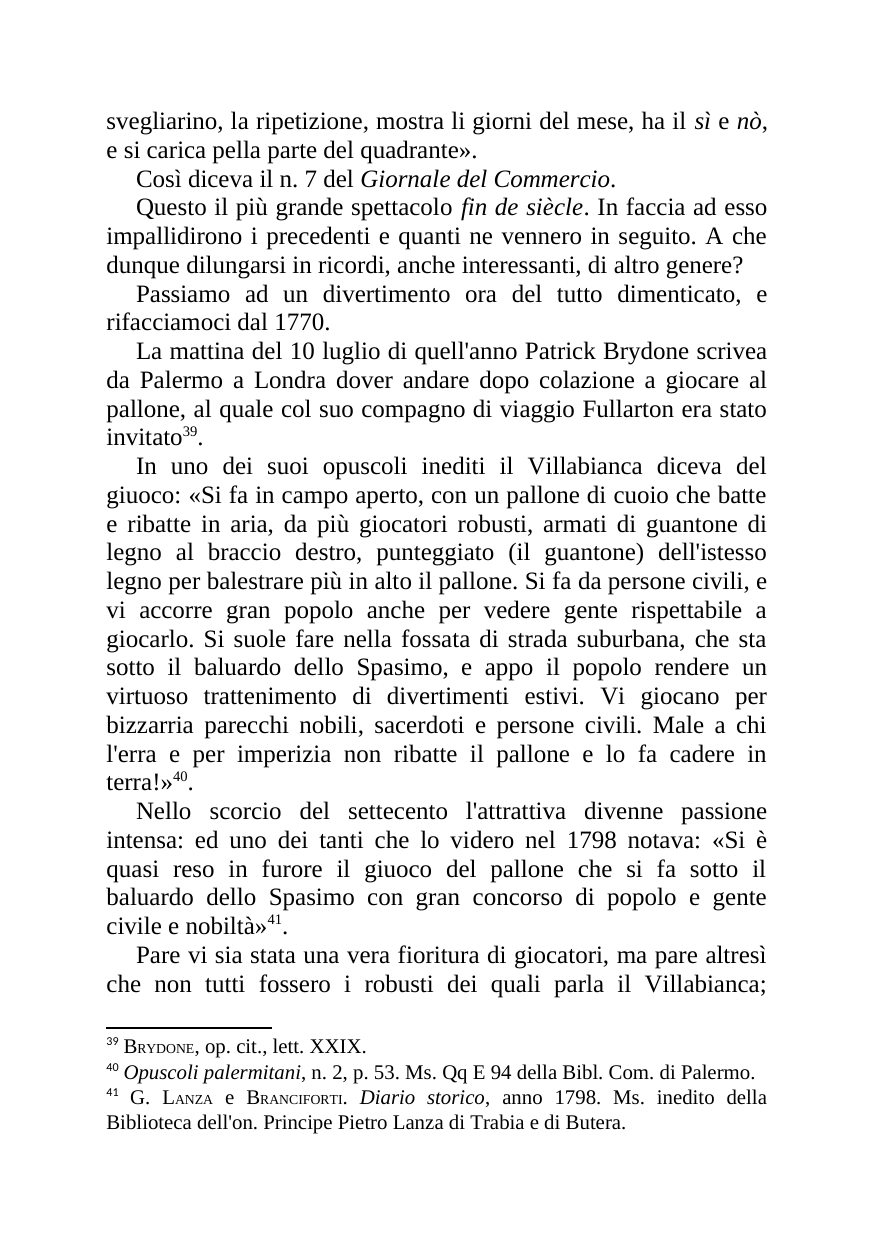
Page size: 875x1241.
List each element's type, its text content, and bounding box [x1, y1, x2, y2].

text Pare vi sia stata una vera fioritura di giocatori, ma pare altresì che non tutti fossero i robusti dei quali parla il Villabianca; [106, 940, 768, 997]
text Opuscoli palermitani, n. 2, p. 53. Ms. Qq E 94 della Bibl. Com. di Palermo. [106, 1059, 768, 1084]
text Brydone, op. cit., lett. XXIX. [106, 1034, 768, 1059]
text La mattina del 10 luglio di quell'anno Patrick Brydone scrivea da Palermo a Londra dover andare dopo colazione a giocare al pallone, al quale col suo compagno di viaggio Fullarton era stato invitato. [106, 336, 768, 451]
text In uno dei suoi opuscoli inediti il Villabianca diceva del giuoco: «Si fa in campo aperto, con un pallone di cuoio che batte e ribatte in aria, da più giocatori robusti, armati di guantone di legno al braccio destro, punteggiato (il guantone) dell'istesso legno per balestrare più in alto il pallone. Si fa da persone civili, e vi accorre gran popolo anche per vedere gente rispettabile a giocarlo. Si suole fare nella fossata di strada suburbana, che sta sotto il baluardo dello Spasimo, e appo il popolo rendere un virtuoso trattenimento di divertimenti estivi. Vi giocano per bizzarria parecchi nobili, sacerdoti e persone civili. Male a chi l'erra e per imperizia non ribatte il pallone e lo fa cadere in terra!». [106, 451, 768, 796]
text Passiamo ad un divertimento ora del tutto dimenticato, e rifacciamoci dal 1770. [106, 279, 768, 336]
text G. Lanza e Branciforti. Diario storico, anno 1798. Ms. inedito della Biblioteca dell'on. Principe Pietro Lanza di Trabia e di Butera. [106, 1084, 768, 1134]
text svegliarino, la ripetizione, mostra li giorni del mese, ha il sì e nò, e si carica pella parte del quadrante». [106, 106, 768, 164]
text Questo il più grande spettacolo fin de siècle. In faccia ad esso impallidirono i precedenti e quanti ne vennero in seguito. A che dunque dilungarsi in ricordi, anche interessanti, di altro genere? [106, 192, 768, 279]
text Nello scorcio del settecento l'attrattiva divenne passione intensa: ed uno dei tanti che lo videro nel 1798 notava: «Si è quasi reso in furore il giuoco del pallone che si fa sotto il baluardo dello Spasimo con gran concorso di popolo e gente civile e nobiltà». [106, 796, 768, 940]
text Così diceva il n. 7 del Giornale del Commercio. [106, 164, 768, 192]
